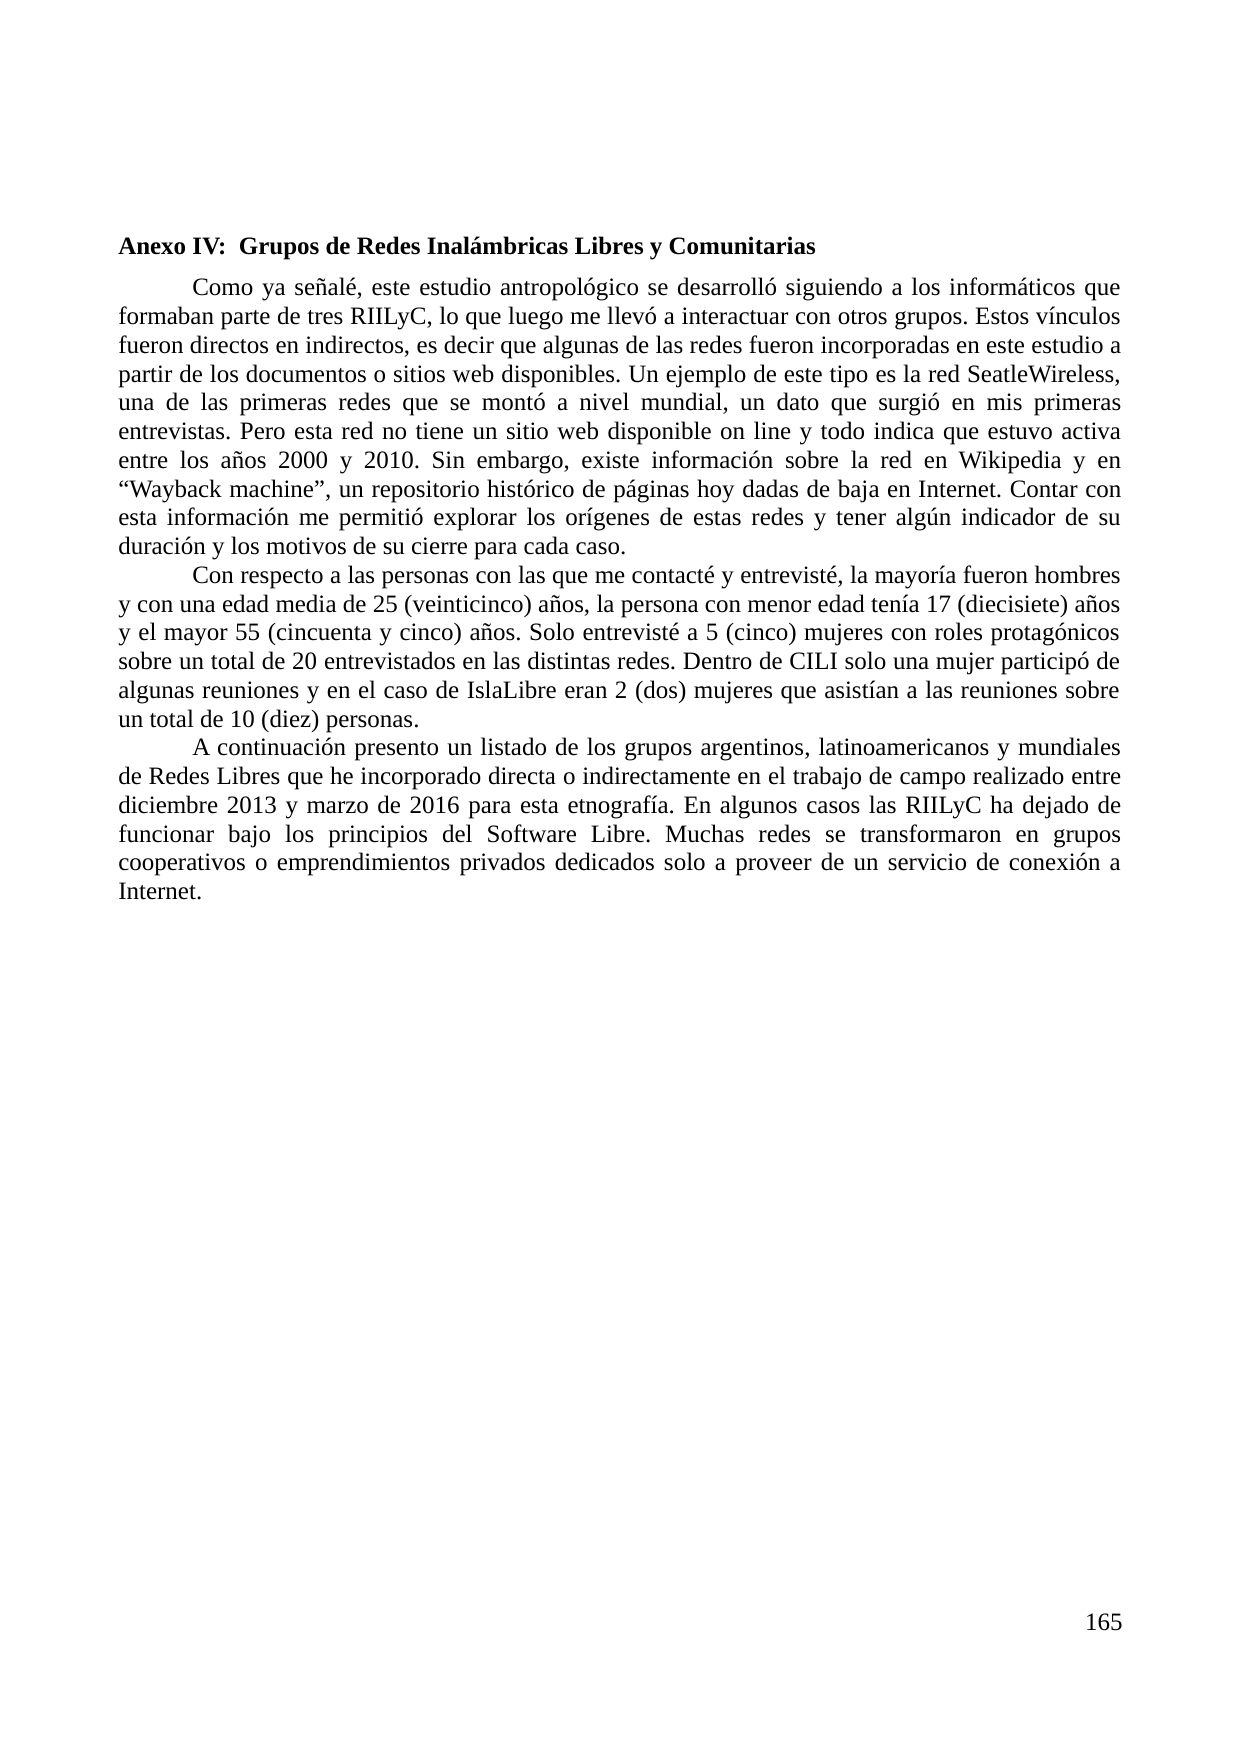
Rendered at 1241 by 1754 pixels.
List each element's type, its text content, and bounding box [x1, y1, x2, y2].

text Como ya señalé, este estudio antropológico se desarrolló siguiendo a los informáticos que formaban parte de tres RIILyC, lo que luego me llevó a interactuar con otros grupos. Estos vínculos fueron directos en indirectos, es decir que algunas de las redes fueron incorporadas en este estudio a partir de los documentos o sitios web disponibles. Un ejemplo de este tipo es la red SeatleWireless, una de las primeras redes que se montó a nivel mundial, un dato que surgió en mis primeras entrevistas. Pero esta red no tiene un sitio web disponible on line y todo indica que estuvo activa entre los años 2000 y 2010. Sin embargo, existe información sobre la red en Wikipedia y en “Wayback machine”, un repositorio histórico de páginas hoy dadas de baja en Internet. Contar con esta información me permitió explorar los orígenes de estas redes y tener algún indicador de su duración y los motivos de su cierre para cada caso. [118, 272, 1122, 560]
text Con respecto a las personas con las que me contacté y entrevisté, la mayoría fueron hombres y con una edad media de 25 (veinticinco) años, la persona con menor edad tenía 17 (diecisiete) años y el mayor 55 (cincuenta y cinco) años. Solo entrevisté a 5 (cinco) mujeres con roles protagónicos sobre un total de 20 entrevistados en las distintas redes. Dentro de CILI solo una mujer participó de algunas reuniones y en el caso de IslaLibre eran 2 (dos) mujeres que asistían a las reuniones sobre un total de 10 (diez) personas. [118, 560, 1122, 732]
text A continuación presento un listado de los grupos argentinos, latinoamericanos y mundiales de Redes Libres que he incorporado directa o indirectamente en el trabajo de campo realizado entre diciembre 2013 y marzo de 2016 para esta etnografía. En algunos casos las RIILyC ha dejado de funcionar bajo los principios del Software Libre. Muchas redes se transformaron en grupos cooperativos o emprendimientos privados dedicados solo a proveer de un servicio de conexión a Internet. [118, 732, 1122, 905]
subtitle Anexo IV: Grupos de Redes Inalámbricas Libres y Comunitarias [118, 231, 1122, 260]
